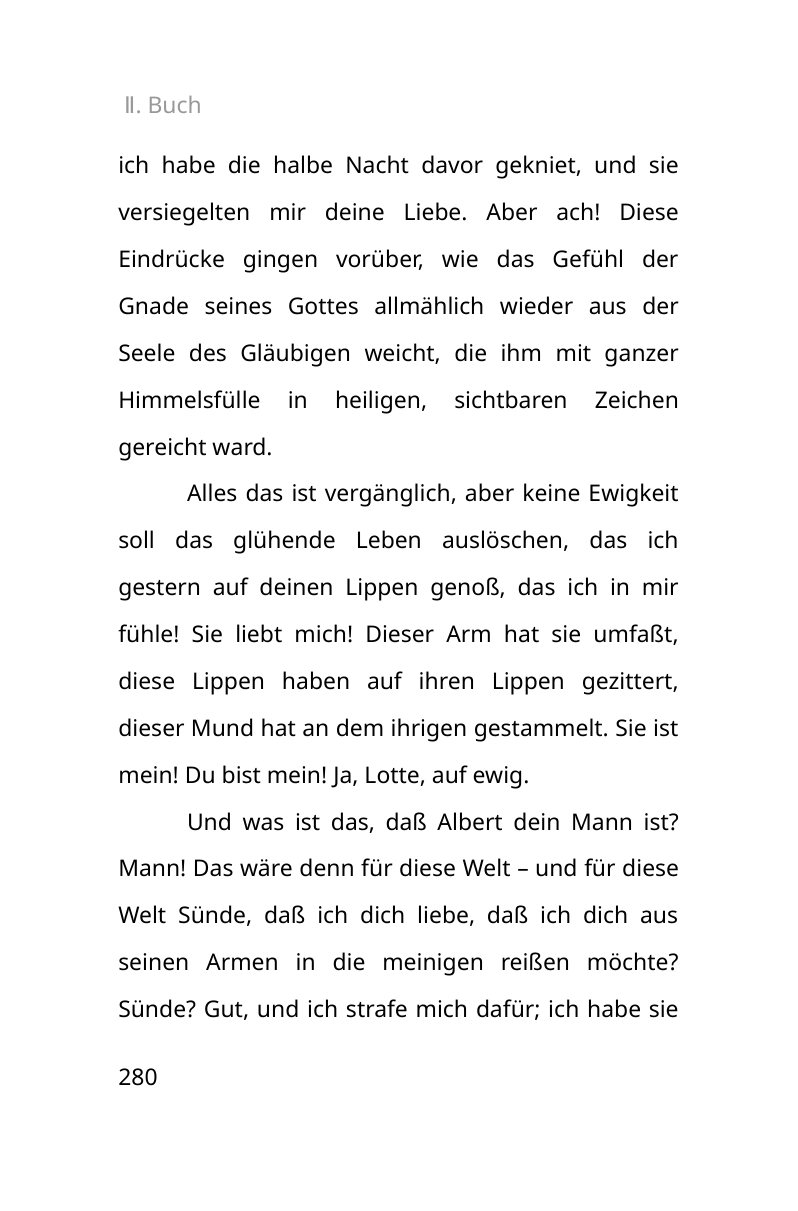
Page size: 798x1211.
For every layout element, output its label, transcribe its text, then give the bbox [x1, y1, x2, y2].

text ich habe die halbe Nacht davor gekniet, und sie versiegelten mir deine Liebe. Aber ach! Diese Eindrücke gingen vorüber, wie das Gefühl der Gnade seines Gottes allmählich wieder aus der Seele des Gläubigen weicht, die ihm mit ganzer Himmelsfülle in heiligen, sichtbaren Zeichen gereicht ward. [118, 149, 679, 462]
text Alles das ist vergänglich, aber keine Ewigkeit soll das glühende Leben auslöschen, das ich gestern auf deinen Lippen genoß, das ich in mir fühle! Sie liebt mich! Dieser Arm hat sie umfaßt, diese Lippen haben auf ihren Lippen gezittert, dieser Mund hat an dem ihrigen gestammelt. Sie ist mein! Du bist mein! Ja, Lotte, auf ewig. [118, 477, 679, 790]
text Und was ist das, daß Albert dein Mann ist? Mann! Das wäre denn für diese Welt – und für diese Welt Sünde, daß ich dich liebe, daß ich dich aus seinen Armen in die meinigen reißen möchte? Sünde? Gut, und ich strafe mich dafür; ich habe sie [118, 806, 679, 1024]
